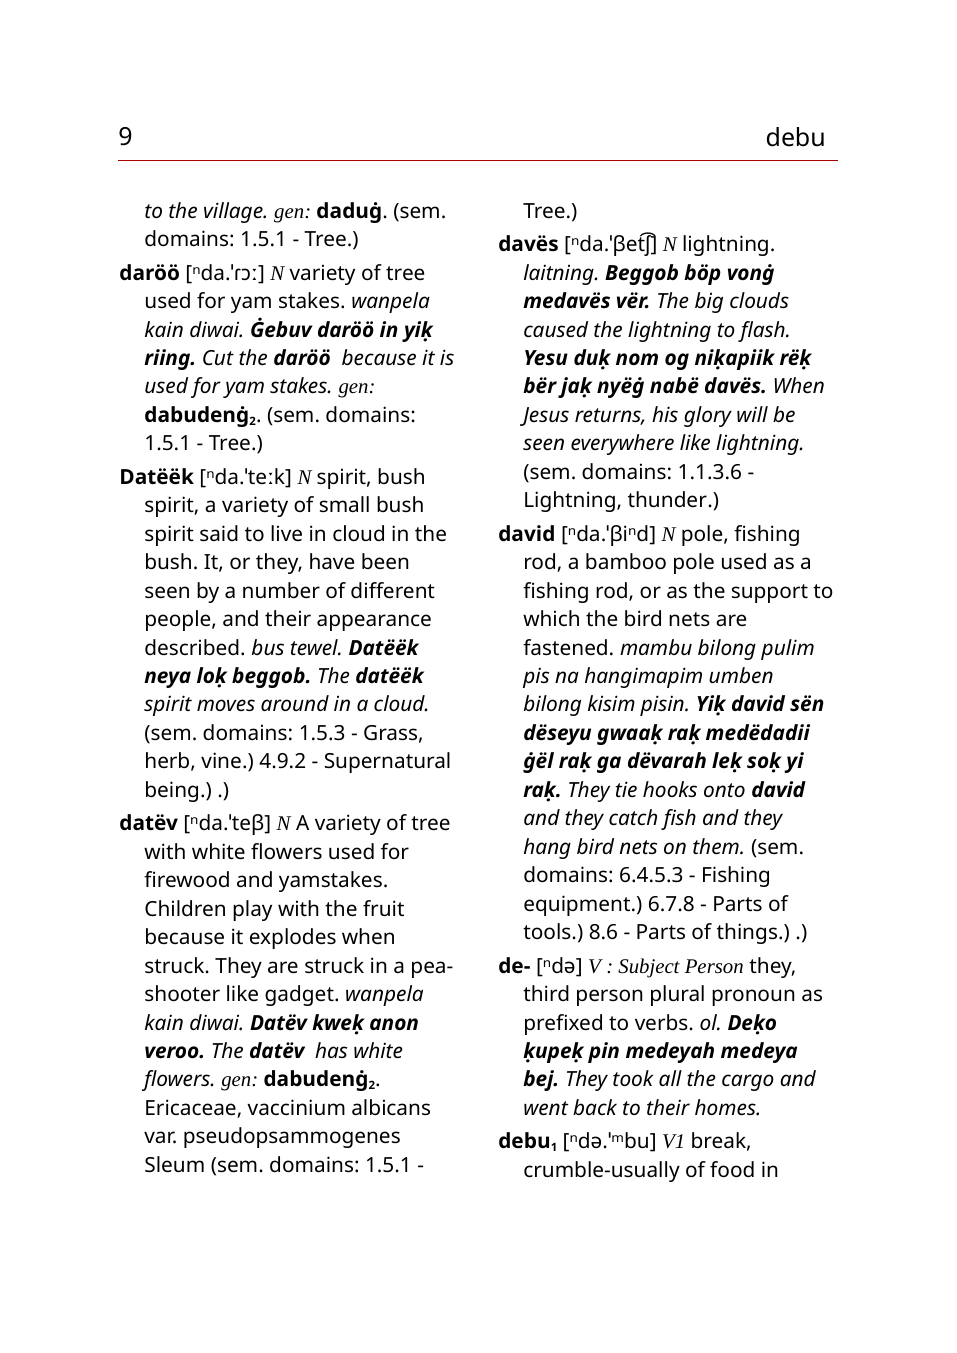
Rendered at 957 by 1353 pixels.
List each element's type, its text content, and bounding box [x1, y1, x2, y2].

text datëv [ⁿda.ˈteβ] N A variety of tree with white flowers used for firewood and yamstakes. Children play with the fruit because it explodes when struck. They are struck in a pea-shooter like gadget. wanpela kain diwai. Datëv kweḳ anon veroo. The datëv has white flowers. gen: dabudenġ2. Ericaceae, vaccinium albicans var. pseudopsammogenes Sleum (sem. domains: 1.5.1 [119, 805, 458, 1182]
text debu1 [ⁿdə.ˈᵐbu] V1 break, crumble-usually of food in [498, 1123, 837, 1188]
text - Tree.) [498, 194, 837, 226]
text daröö [ⁿda.ˈɾɔː] N variety of tree used for yam stakes. wanpela kain diwai. Ġebuv daröö in yiḳ riing. Cut the daröö because it is used for yam stakes. gen: dabudenġ2. (sem. domains: 1.5.1 - Tree.) [119, 255, 458, 459]
text david [ⁿda.ˈβiⁿd] N pole, fishing rod, a bamboo pole used as a fishing rod, or as the support to which the bird nets are fastened. mambu bilong pulim pis na hangimapim umben bilong kisim pisin. Yiḳ david sën dëseyu gwaaḳ raḳ medëdadii ġël raḳ ga dëvarah leḳ soḳ yi raḳ. They tie hooks onto david and they catch fish and they hang bird nets on them. (sem. domains: 6.4.5.3 - Fishing equipment.) 6.7.8 - Parts of tools.) 8.6 - Parts of things.) .) [498, 516, 837, 948]
text davës [ⁿda.ˈβet͡ʃ] N lightning. laitning. Beggob böp vonġ medavës vër. The big clouds caused the lightning to flash. Yesu duḳ nom og niḳapiik rëḳ bër jaḳ nyëġ nabë davës. When Jesus returns, his glory will be seen everywhere like lightning. (sem. domains: 1.1.3.6 - Lightning, thunder.) [498, 226, 837, 516]
text de- [ⁿdə] V : Subject Person they, third person plural pronoun as prefixed to verbs. ol. Deḳo ḳupeḳ pin medeyah medeya bej. They took all the cargo and went back to their homes. [498, 948, 837, 1123]
text Datëëk [ⁿda.ˈteːk] N spirit, bush spirit, a variety of small bush spirit said to live in cloud in the bush. It, or they, have been seen by a number of different people, and their appearance described. bus tewel. Datëëk neya loḳ beggob. The datëëk spirit moves around in a cloud. (sem. domains: 1.5.3 - Grass, herb, vine.) 4.9.2 - Supernatural being.) .) [119, 459, 458, 805]
text to the village. gen: daduġ. (sem. domains: 1.5.1 - Tree.) [119, 194, 458, 255]
